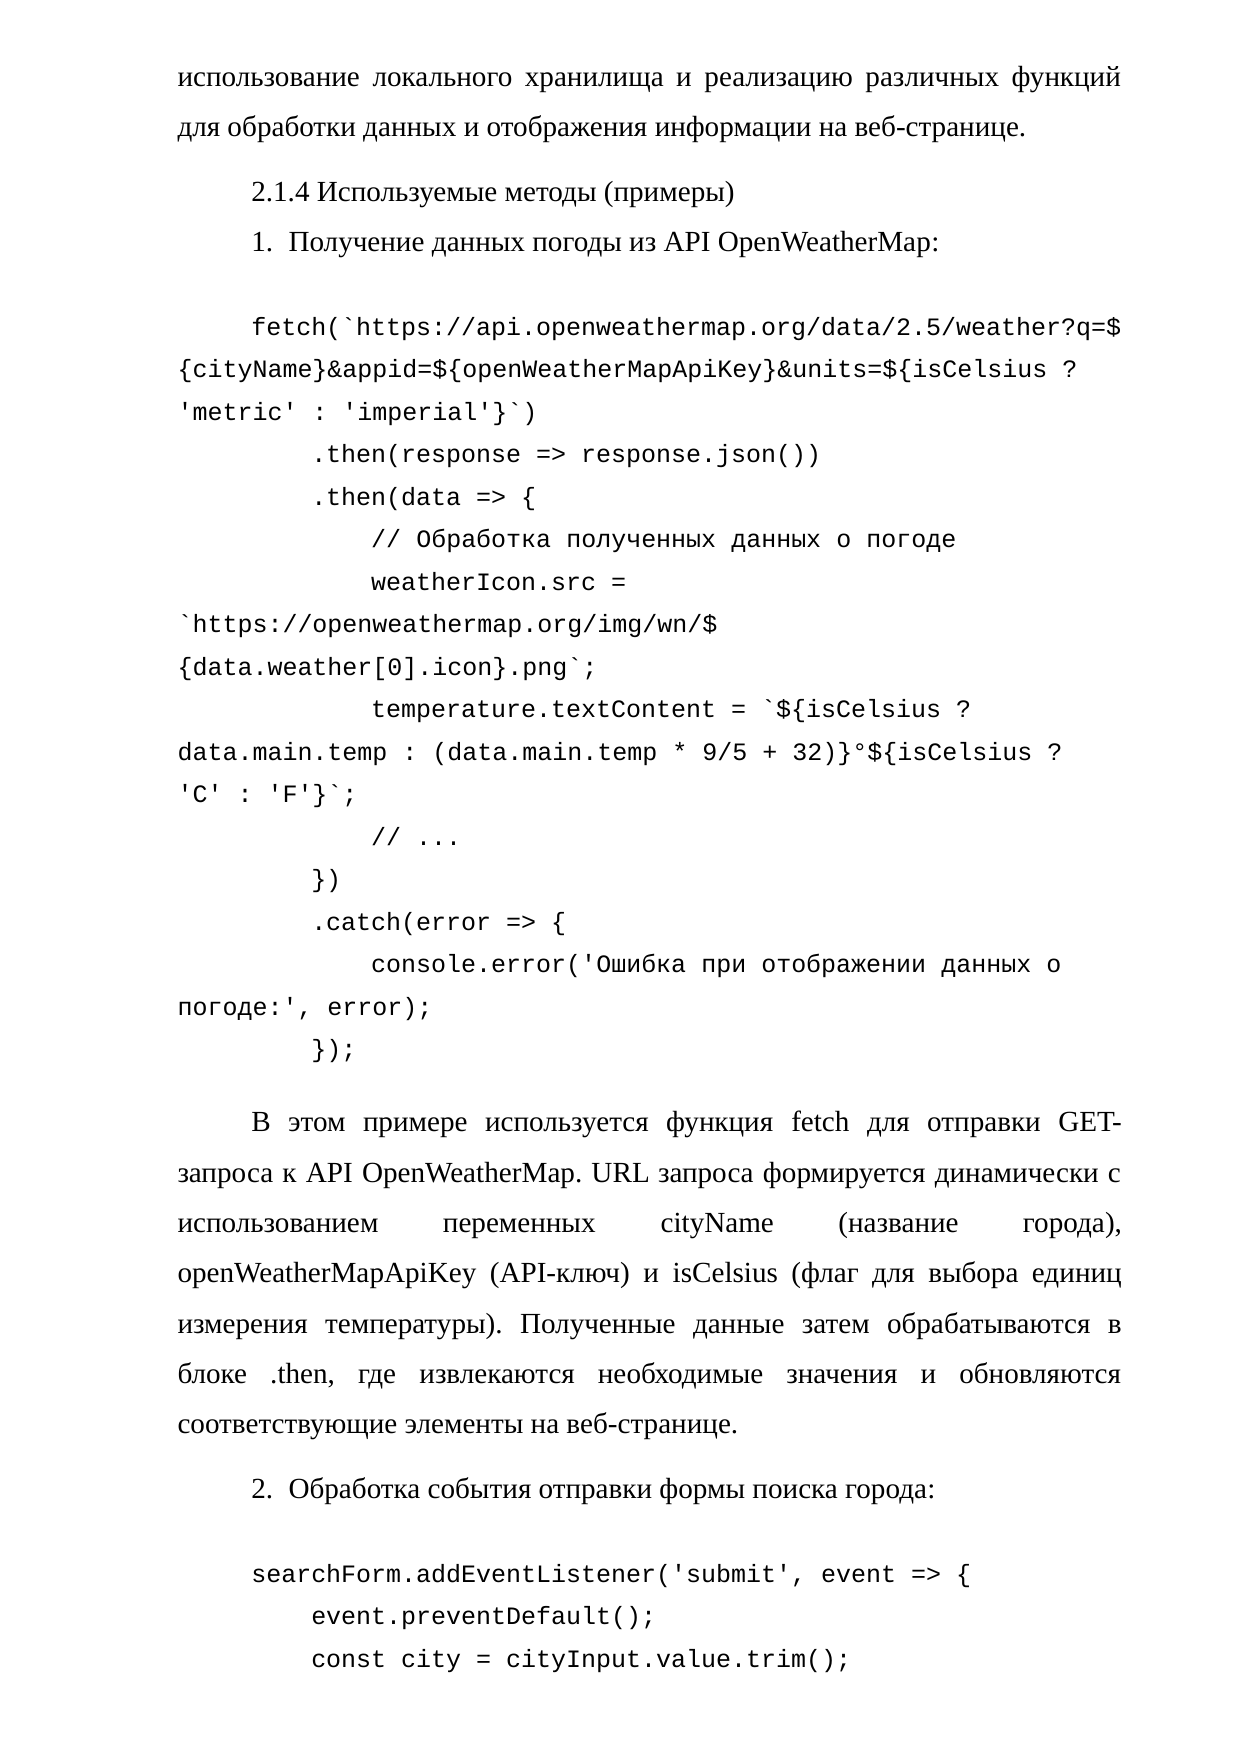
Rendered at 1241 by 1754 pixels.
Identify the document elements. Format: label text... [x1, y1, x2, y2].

text const city = cityInput.value.trim(); [177, 1646, 1122, 1674]
text }); [177, 1037, 1122, 1065]
list Получение данных погоды из API OpenWeatherMap: [251, 224, 1122, 258]
text temperature.textContent = `${isCelsius ? data.main.temp : (data.main.temp * 9/5 + 32)}°${isCelsius ? 'C' : 'F'}`; [177, 697, 1122, 810]
text .then(data => { [177, 484, 1122, 513]
text .then(response => response.json()) [177, 442, 1122, 470]
text В этом примере используется функция fetch для отправки GET-запроса к API OpenWeatherMap. URL запроса формируется динамически с использованием переменных cityName (название города), openWeatherMapApiKey (API-ключ) и isCelsius (флаг для выбора единиц измерения температуры). Полученные данные затем обрабатываются в блоке .then, где извлекаются необходимые значения и обновляются соответствующие элементы на веб-странице. [177, 1104, 1122, 1440]
subtitle 2.1.4 Используемые методы (примеры) [177, 174, 1122, 208]
text console.error('Ошибка при отображении данных о погоде:', error); [177, 952, 1122, 1023]
text }) [177, 867, 1122, 895]
text event.preventDefault(); [177, 1604, 1122, 1632]
text // ... [177, 824, 1122, 853]
text weatherIcon.src = `https://openweathermap.org/img/wn/${data.weather[0].icon}.png`; [177, 569, 1122, 683]
text fetch(`https://api.openweathermap.org/data/2.5/weather?q=${cityName}&appid=${openWeatherMapApiKey}&units=${isCelsius ? 'metric' : 'imperial'}`) [177, 314, 1122, 428]
text использование локального хранилища и реализацию различных функций для обработки данных и отображения информации на веб-странице. [177, 59, 1122, 143]
list Обработка события отправки формы поиска города: [251, 1471, 1122, 1505]
text .catch(error => { [177, 909, 1122, 938]
text // Обработка полученных данных о погоде [177, 527, 1122, 555]
text searchForm.addEventListener('submit', event => { [177, 1561, 1122, 1589]
